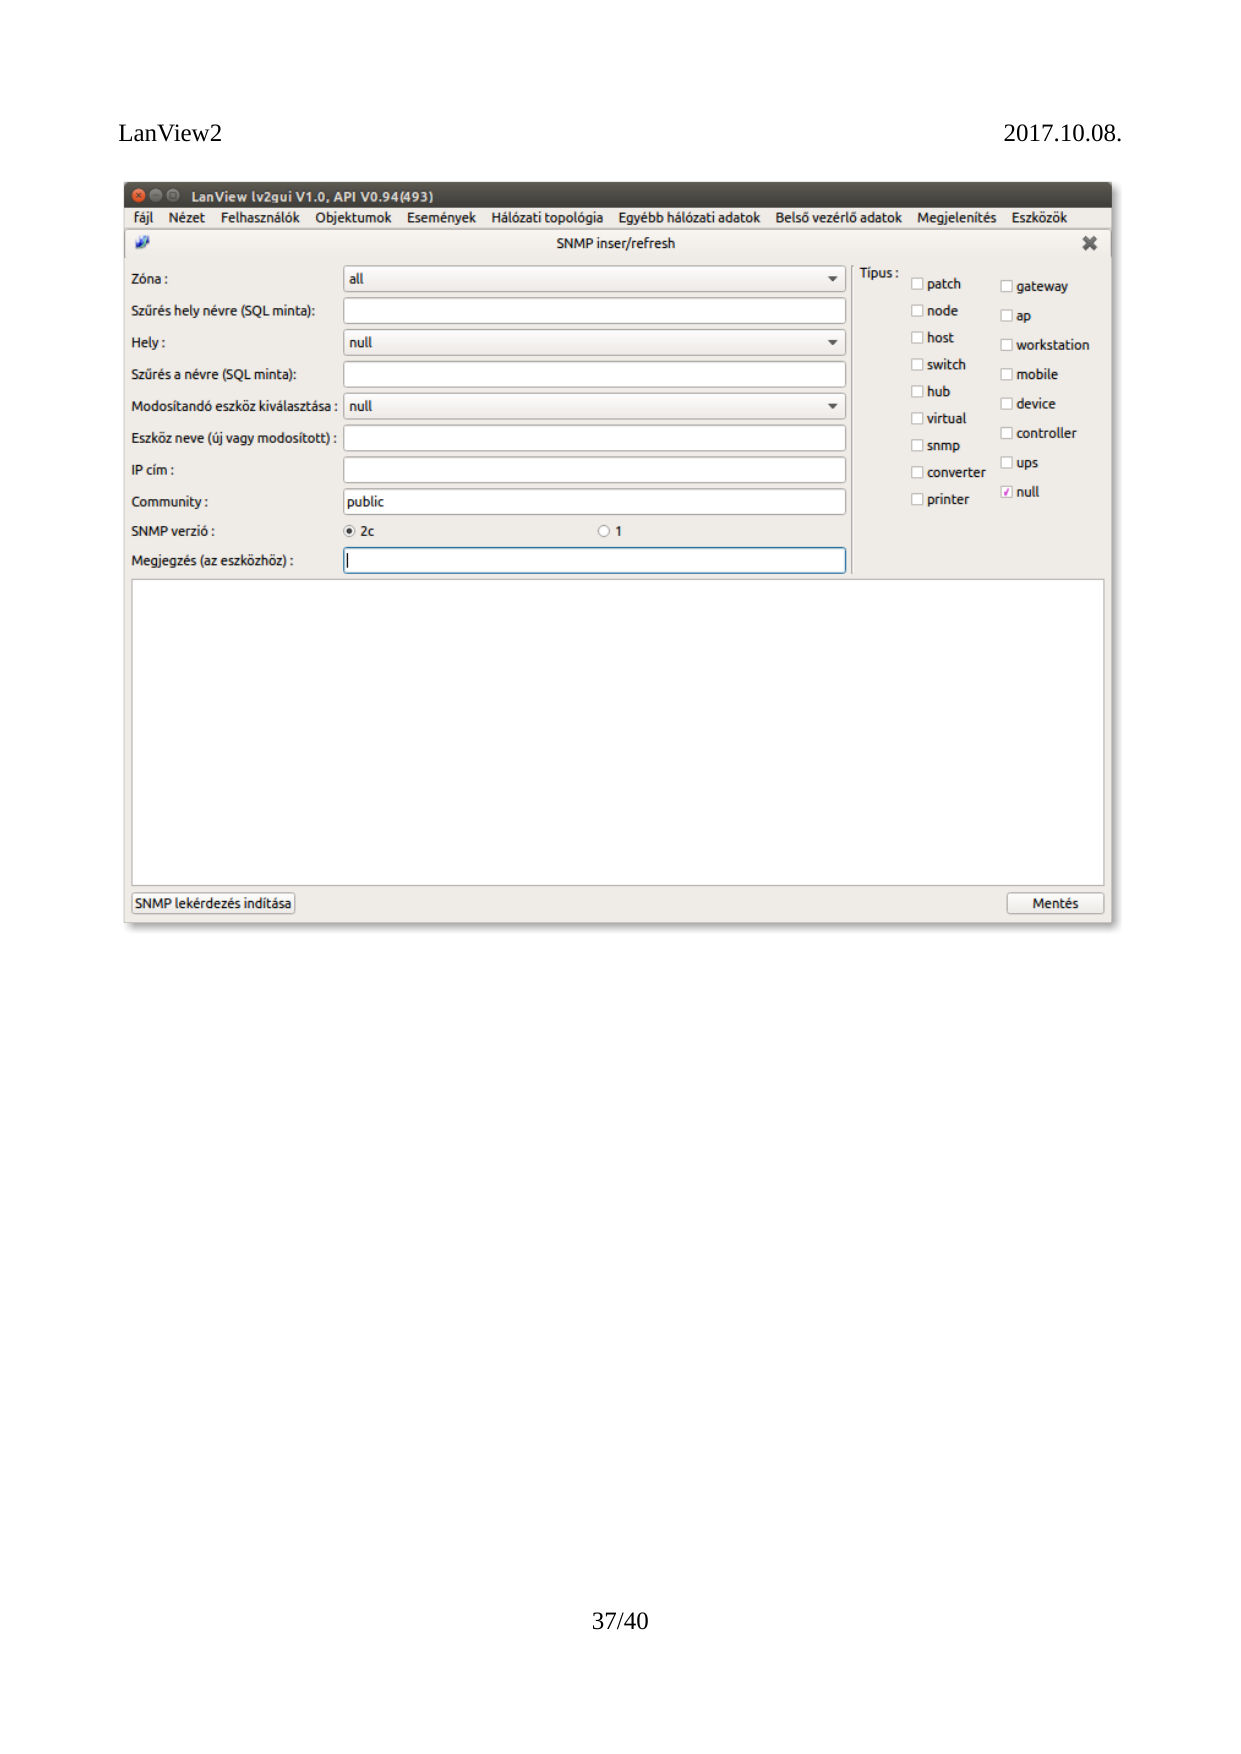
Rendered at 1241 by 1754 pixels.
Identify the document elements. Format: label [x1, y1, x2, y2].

picture [118, 177, 1123, 934]
